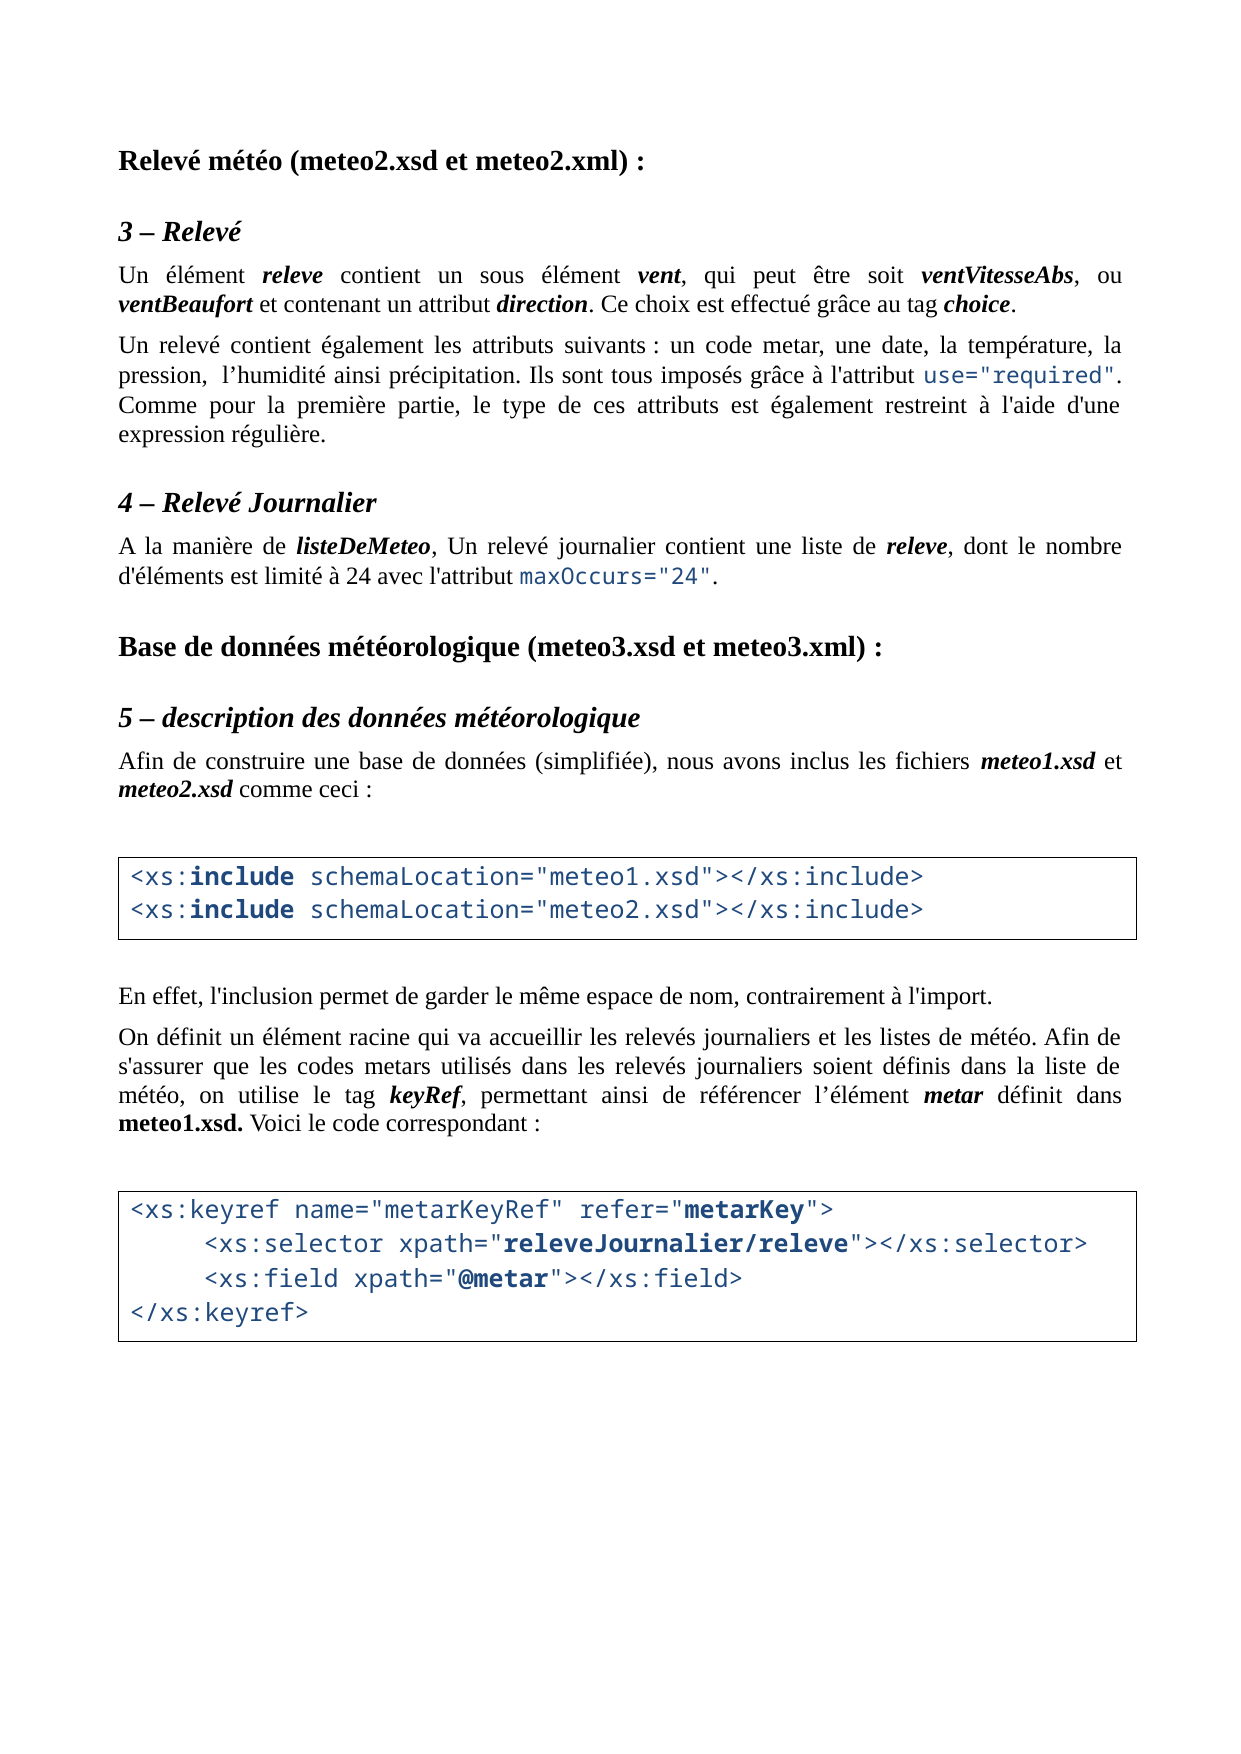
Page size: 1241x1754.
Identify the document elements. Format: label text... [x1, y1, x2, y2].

subtitle 4 – Relevé Journalier [118, 485, 1122, 519]
text A la manière de listeDeMeteo, Un relevé journalier contient une liste de releve, dont le nombre d'éléments est limité à 24 avec l'attribut maxOccurs="24". [118, 531, 1122, 591]
text Un élément releve contient un sous élément vent, qui peut être soit ventVitesseAbs, ou ventBeaufort et contenant un attribut direction. Ce choix est effectué grâce au tag choice. [118, 260, 1122, 318]
text Un relevé contient également les attributs suivants : un code metar, une date, la température, la pression, l’humidité ainsi précipitation. Ils sont tous imposés grâce à l'attribut use="required". Comme pour la première partie, le type de ces attributs est également restreint à l'aide d'une expression régulière. [118, 330, 1122, 448]
subtitle Relevé météo (meteo2.xsd et meteo2.xml) : [118, 143, 1122, 177]
subtitle 3 – Relevé [118, 214, 1122, 248]
text On définit un élément racine qui va accueillir les relevés journaliers et les listes de météo. Afin de s'assurer que les codes metars utilisés dans les relevés journaliers soient définis dans la liste de météo, on utilise le tag keyRef, permettant ainsi de référencer l’élément metar définit dans meteo1.xsd. Voici le code correspondant : [118, 1022, 1122, 1137]
table_header <xs:include schemaLocation="meteo1.xsd"></xs:include> <xs:include schemaLocation="meteo2.xsd"></xs:include> [119, 858, 1136, 939]
subtitle Base de données météorologique (meteo3.xsd et meteo3.xml) : [118, 629, 1122, 662]
subtitle 5 – description des données météorologique [118, 700, 1122, 733]
text Afin de construire une base de données (simplifiée), nous avons inclus les fichiers meteo1.xsd et meteo2.xsd comme ceci : [118, 746, 1122, 803]
text En effet, l'inclusion permet de garder le même espace de nom, contrairement à l'import. [118, 981, 1122, 1010]
table_header <xs:keyref name="metarKeyRef" refer="metarKey"> <xs:selector xpath="releveJournalier/releve"></xs:selector> <xs:field xpath="@metar"></xs:field> </xs:keyref> [119, 1192, 1136, 1341]
